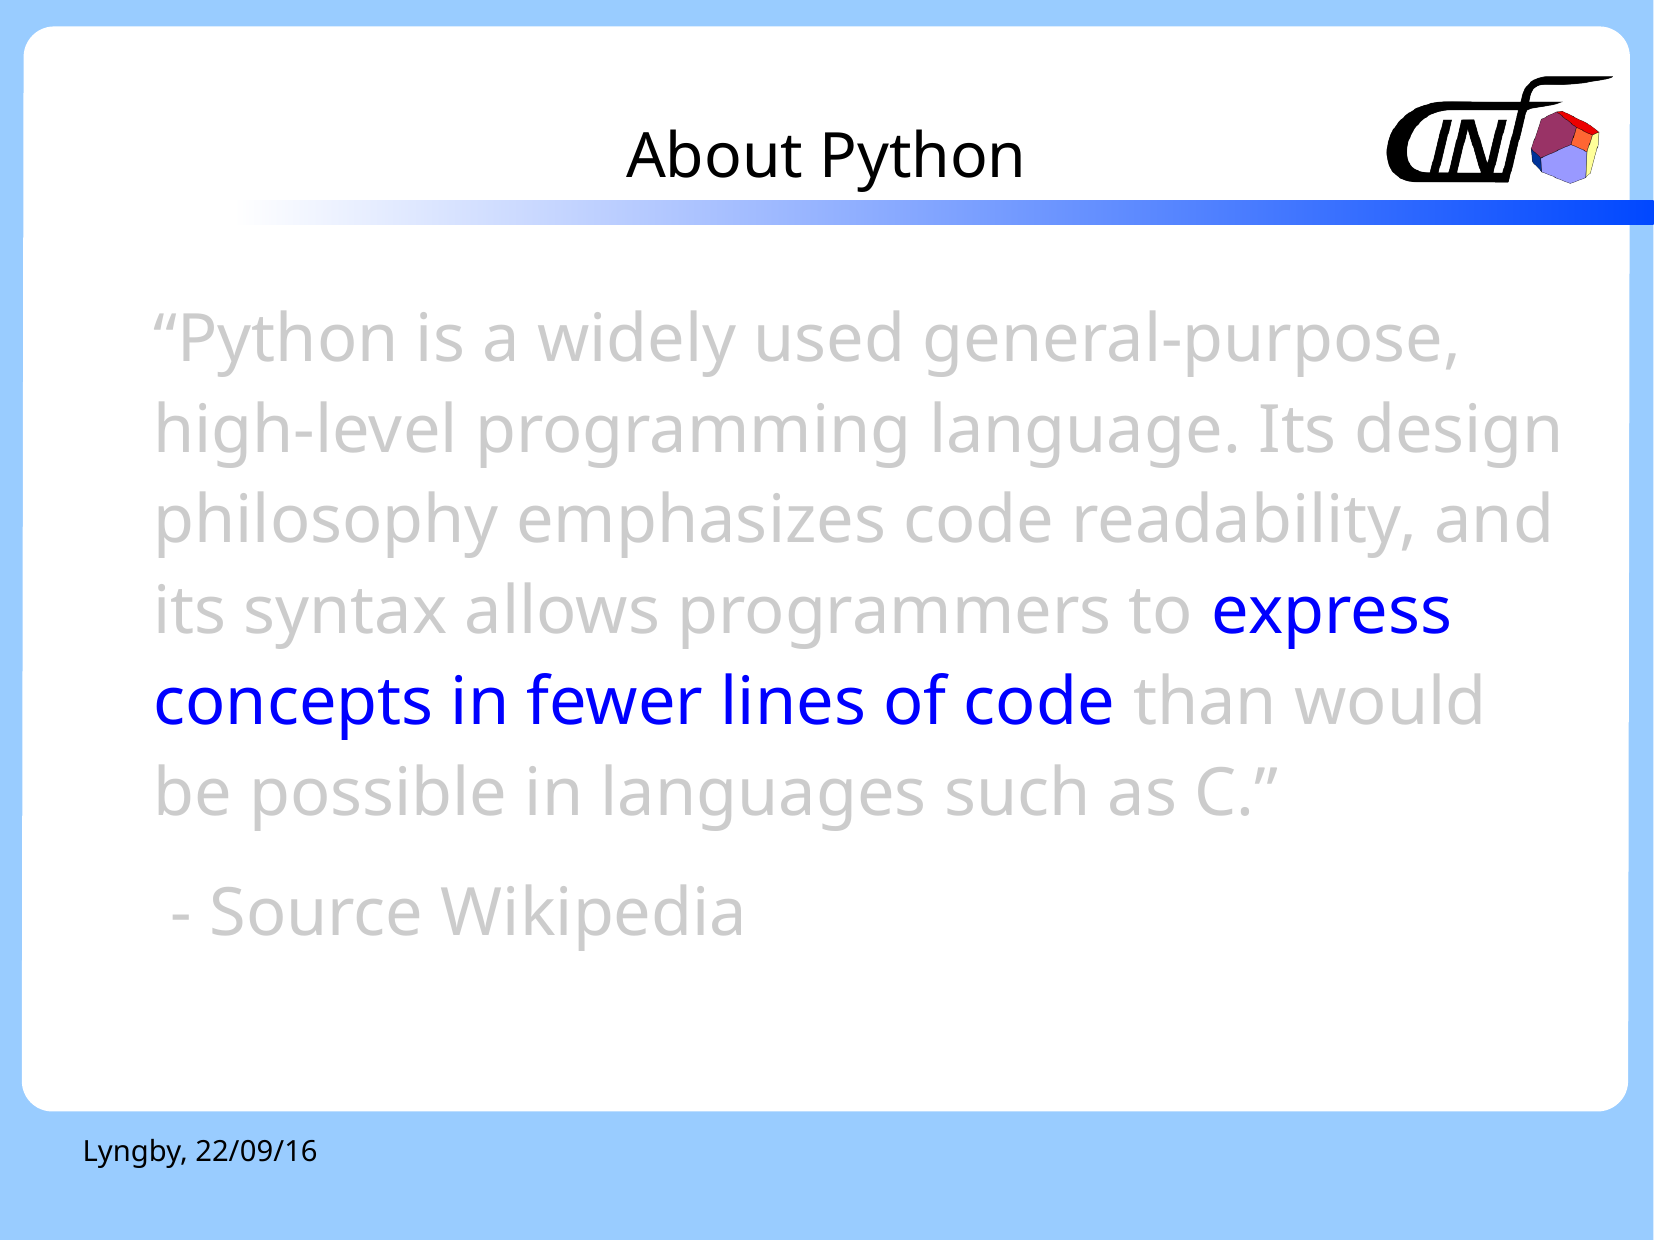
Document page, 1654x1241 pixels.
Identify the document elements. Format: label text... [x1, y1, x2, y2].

list “Python is a widely used general-purpose, high-level programming language. Its design philosophy emphasizes code readability, and its syntax allows programmers to express concepts in fewer lines of code than would be possible in languages such as C.” - Source Wikipedia [82, 290, 1571, 1010]
title About Python [82, 49, 1571, 257]
picture [1571, 76, 1613, 184]
